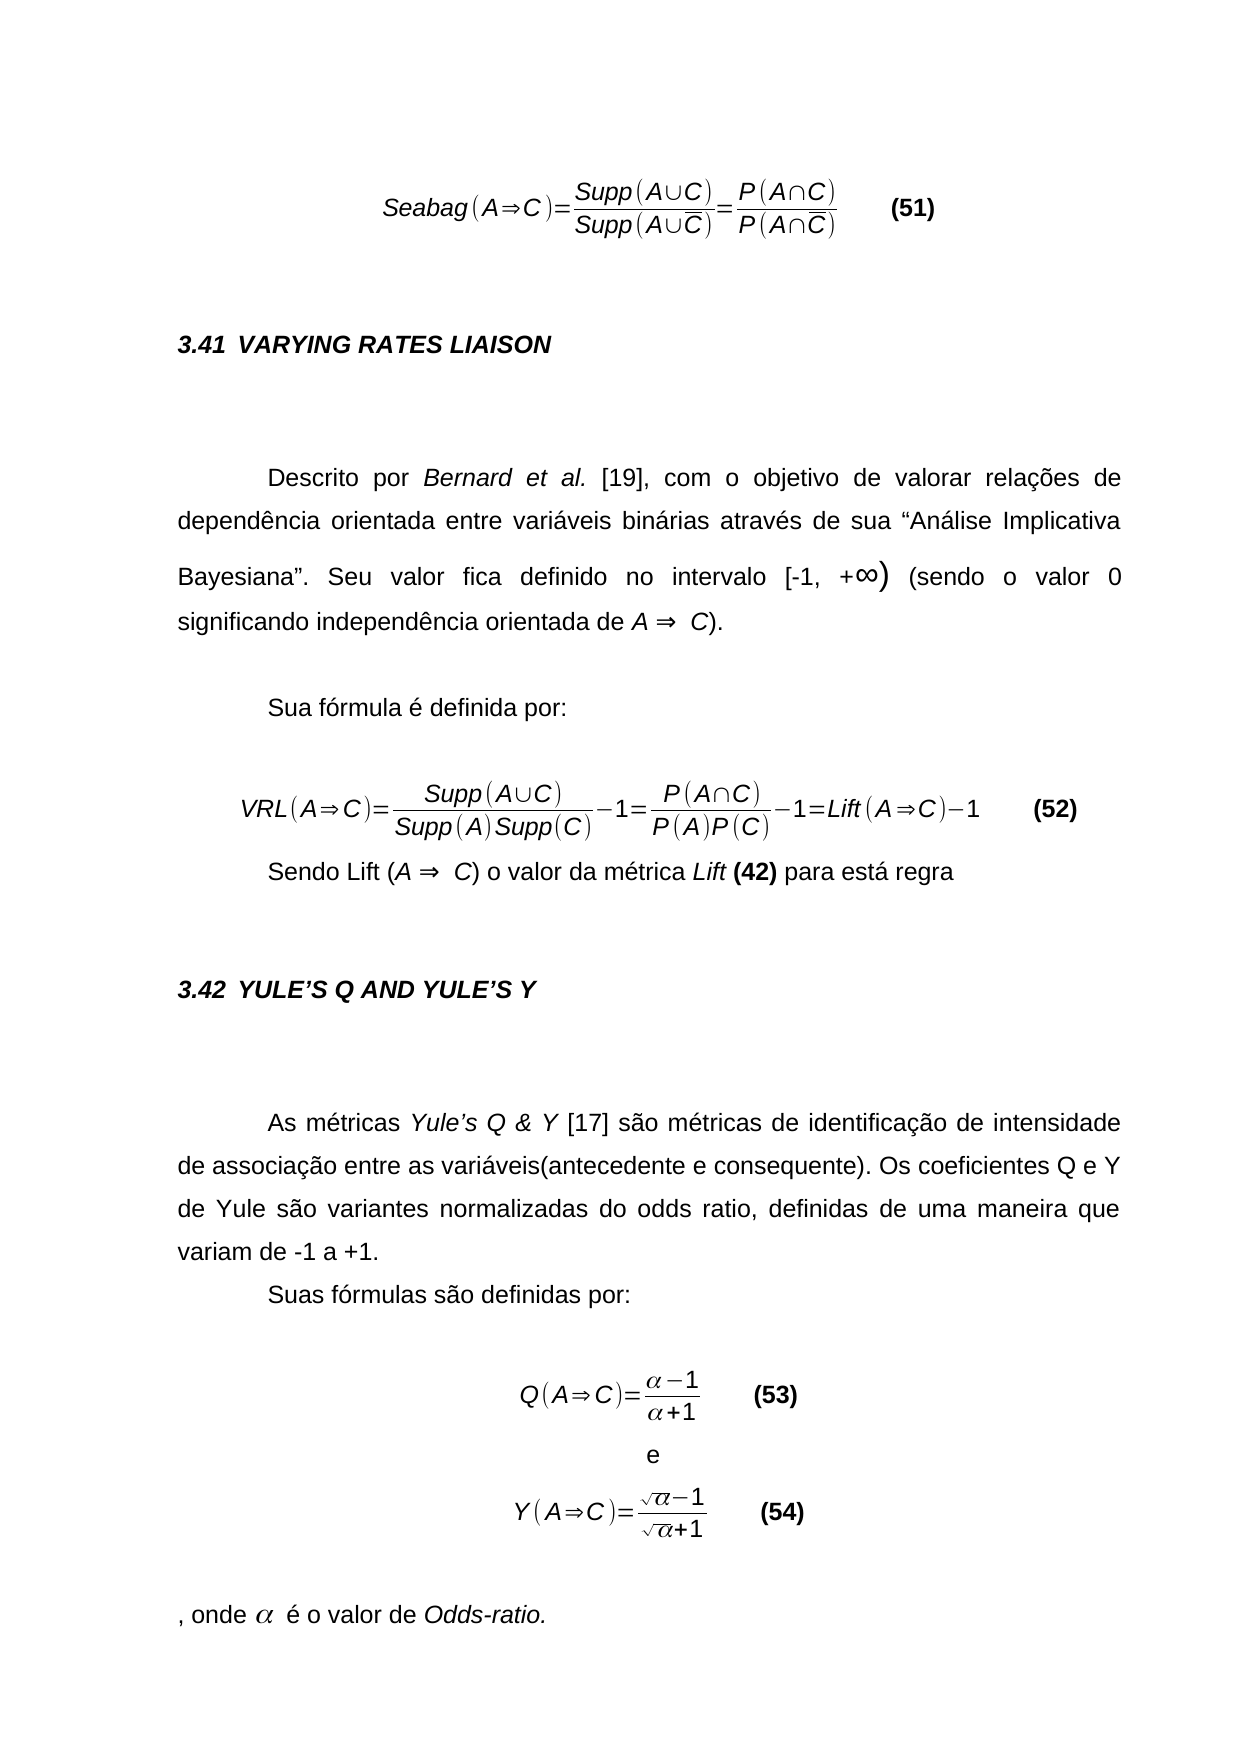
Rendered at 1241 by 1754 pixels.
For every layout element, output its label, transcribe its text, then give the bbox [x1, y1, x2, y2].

text Sendo Lift (A ⇒ C) o valor da métrica Lift (42) para está regra [177, 857, 1122, 886]
text (54) [177, 1483, 1122, 1542]
text Descrito por Bernard et al. [19], com o objetivo de valorar relações de dependência orientada entre variáveis binárias através de sua “Análise Implicativa Bayesiana”. Seu valor fica definido no intervalo [-1, +∞) (sendo o valor 0 significando independência orientada de A ⇒ C). [177, 463, 1122, 635]
text Suas fórmulas são definidas por: [177, 1280, 1122, 1309]
text As métricas Yule’s Q & Y [17] são métricas de identificação de intensidade de associação entre as variáveis(antecedente e consequente). Os coeficientes Q e Y de Yule são variantes normalizadas do odds ratio, definidas de uma maneira que variam de -1 a +1. [177, 1107, 1122, 1266]
subtitle VARYING RATES LIAISON [177, 330, 1122, 359]
text Sua fórmula é definida por: [177, 693, 1122, 721]
text e [177, 1440, 1122, 1469]
text (52) [177, 779, 1122, 842]
text (51) [177, 177, 1122, 241]
text , onde α é o valor de Odds-ratio. [177, 1600, 1122, 1630]
text (53) [177, 1366, 1122, 1426]
subtitle YULE’S Q AND YULE’S Y [177, 975, 1122, 1004]
